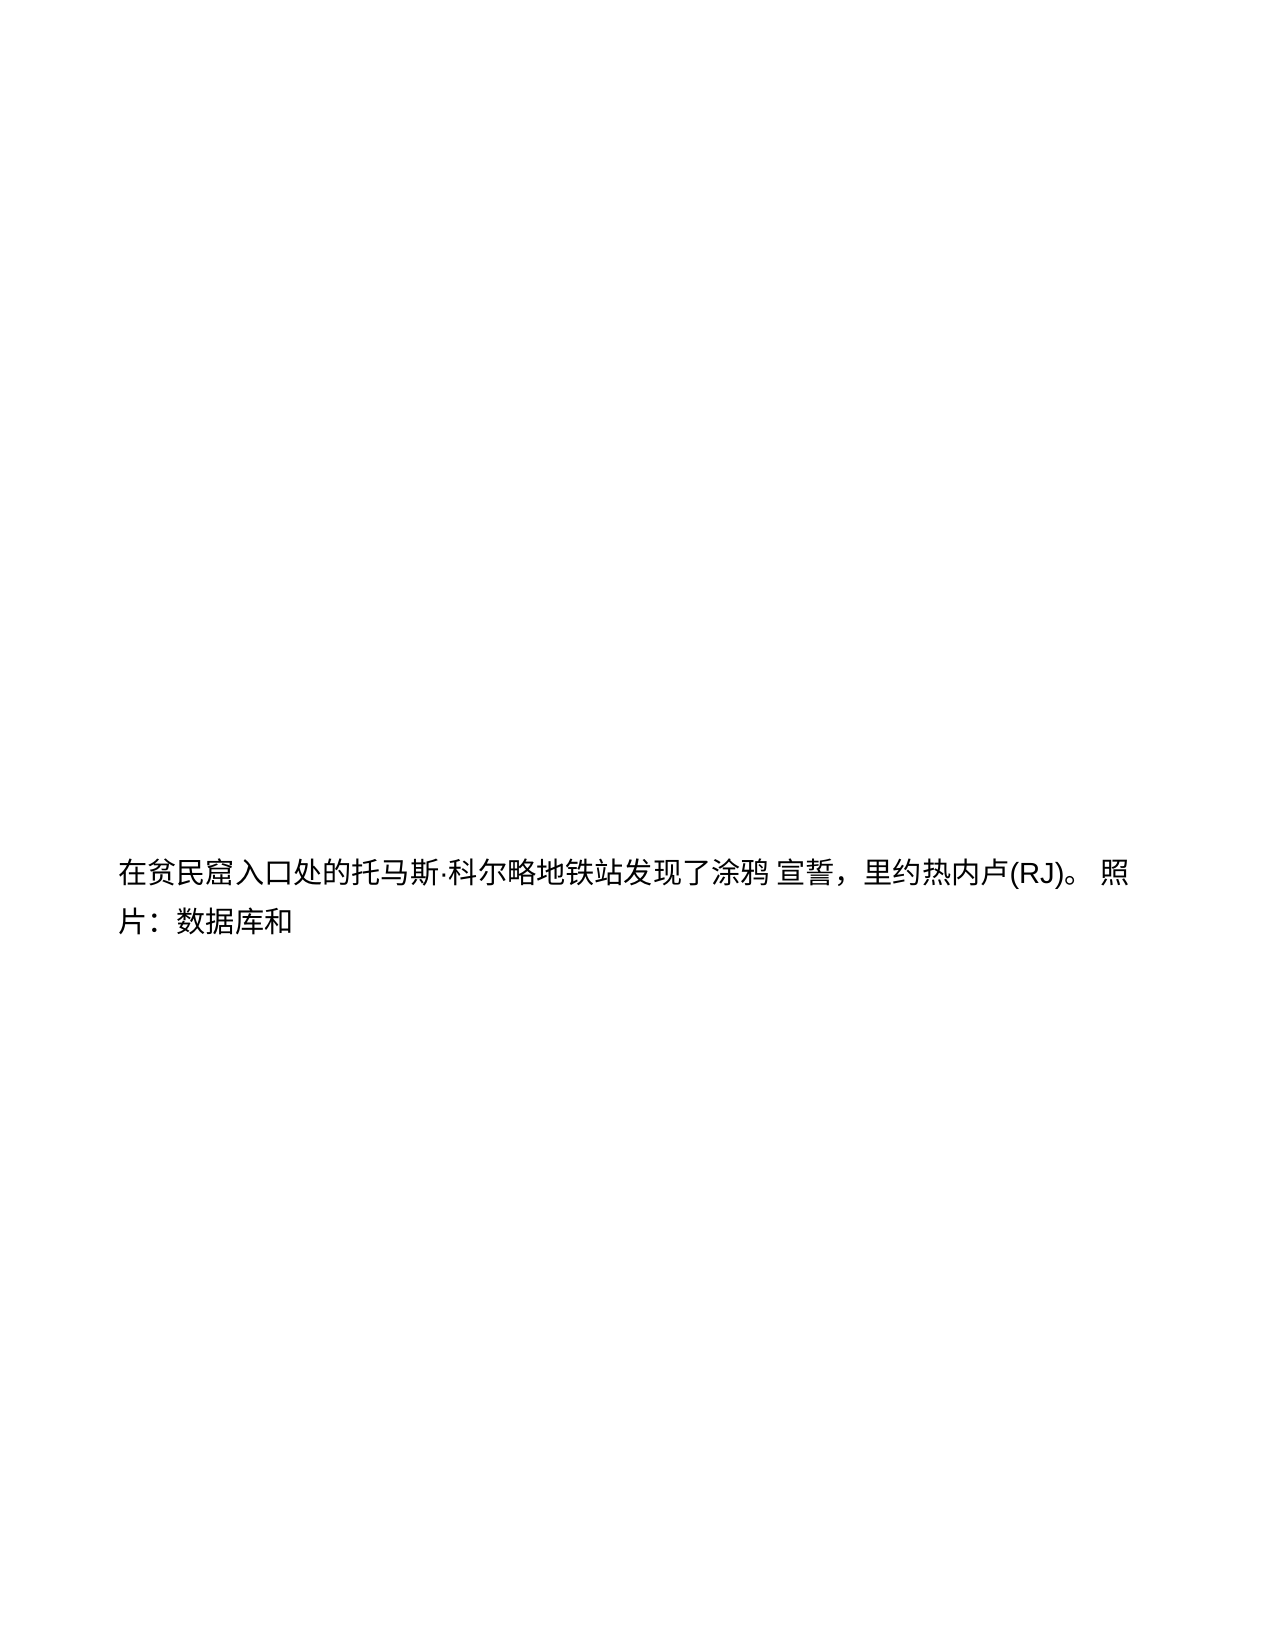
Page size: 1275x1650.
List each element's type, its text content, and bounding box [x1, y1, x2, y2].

text 在贫民窟入口处的托马斯·科尔略地铁站发现了涂鸦 宣誓，里约热内卢(RJ)。 照片：数据库和 [118, 118, 1157, 941]
